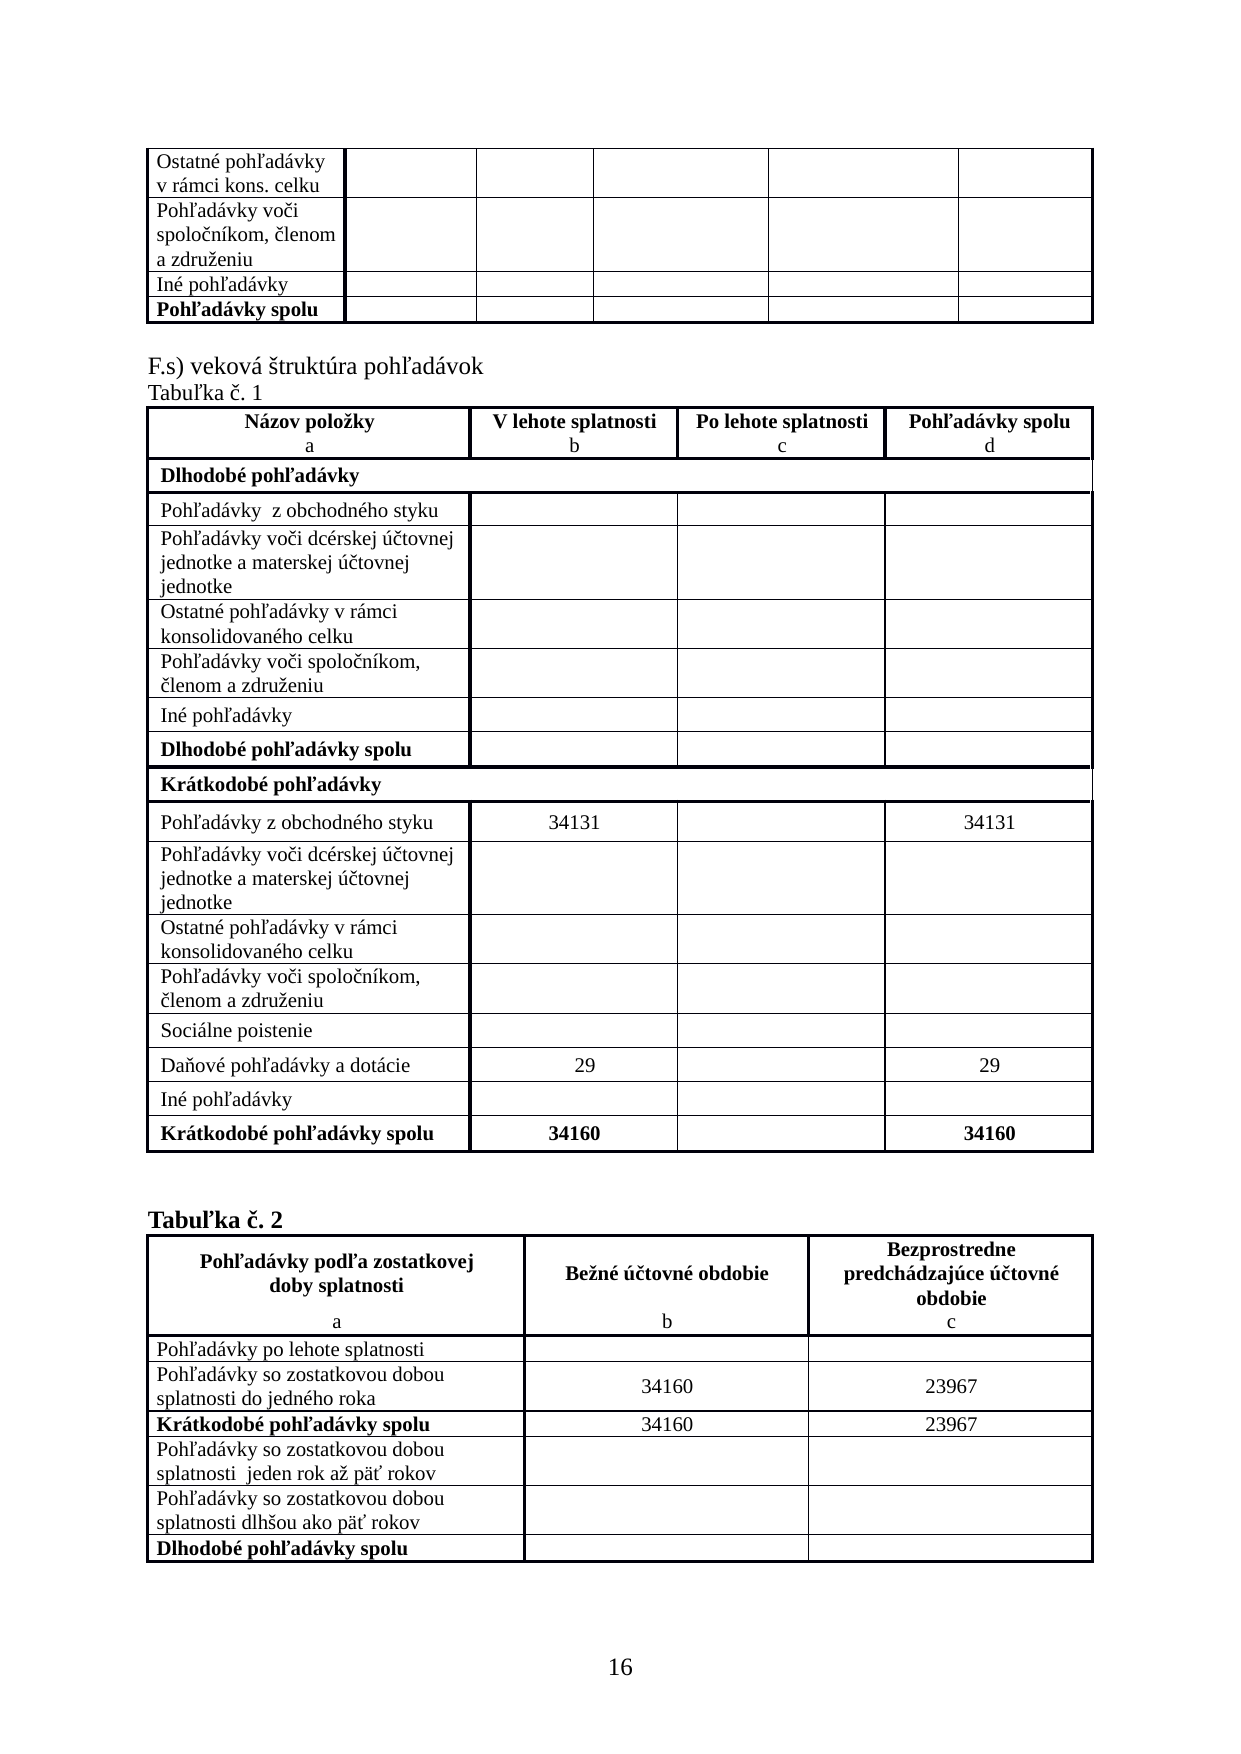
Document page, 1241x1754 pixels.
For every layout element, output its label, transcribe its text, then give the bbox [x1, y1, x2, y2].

table_cell [347, 297, 476, 321]
table_cell [769, 297, 958, 321]
table_cell Pohľadávky z obchodného styku [149, 803, 468, 841]
table_cell [886, 698, 1091, 731]
table_cell Daňové pohľadávky a dotácie [149, 1048, 468, 1081]
table_cell Pohľadávky so zostatkovou dobou splatnosti dlhšou ako päť rokov [149, 1486, 523, 1534]
table_cell [477, 272, 593, 296]
table_cell [526, 1337, 808, 1361]
table_cell a [149, 1310, 523, 1333]
table_cell c [679, 433, 883, 457]
table_cell [678, 1014, 884, 1047]
table_cell a [149, 433, 468, 457]
table_cell 23967 [809, 1412, 1091, 1436]
table_cell 34160 [886, 1116, 1091, 1149]
table_cell [678, 600, 884, 648]
table_cell [678, 732, 884, 765]
table_cell [472, 649, 677, 697]
table_cell [472, 526, 677, 598]
table_cell b [526, 1310, 807, 1333]
table_cell [769, 272, 958, 296]
table_cell [769, 149, 958, 197]
table_cell [472, 600, 677, 648]
table_cell Krátkodobé pohľadávky [149, 765, 1092, 799]
table_cell [886, 842, 1091, 914]
table_cell [678, 494, 884, 525]
table_header Bezprostredne predchádzajúce účtovné obdobie [810, 1237, 1091, 1309]
table_cell [886, 491, 1091, 525]
table_cell 34160 [526, 1362, 808, 1410]
table_cell [678, 649, 884, 697]
table_cell Pohľadávky so zostatkovou dobou splatnosti do jedného roka [149, 1362, 523, 1410]
table_cell [959, 272, 1091, 296]
table_cell 34131 [472, 803, 677, 841]
table_cell [678, 698, 884, 731]
table_cell c [810, 1310, 1091, 1333]
table_cell Ostatné pohľadávky v rámci kons. celku [149, 149, 343, 197]
table_cell 34131 [886, 800, 1091, 841]
table_cell Sociálne poistenie [149, 1014, 468, 1047]
table_cell [678, 1048, 884, 1081]
table_cell Pohľadávky voči spoločníkom, členom a združeniu [149, 649, 468, 697]
table_header V lehote splatnosti [472, 409, 676, 433]
table_cell 29 [472, 1048, 677, 1081]
table_cell [959, 149, 1091, 197]
table_cell Pohľadávky voči spoločníkom, členom a združeniu [149, 964, 468, 1012]
table_cell [526, 1486, 808, 1534]
table_cell [886, 1082, 1091, 1115]
table_cell [809, 1486, 1091, 1534]
table_cell d [887, 433, 1091, 457]
table_cell [526, 1437, 808, 1485]
table_cell Pohľadávky voči spoločníkom, členom a združeniu [149, 198, 343, 271]
table_cell Pohľadávky so zostatkovou dobou splatnosti jeden rok až päť rokov [149, 1437, 523, 1485]
table_cell 34160 [472, 1116, 677, 1149]
table_cell [472, 842, 677, 914]
table_cell [472, 1014, 677, 1047]
table_cell [472, 732, 677, 765]
table_cell 29 [886, 1048, 1091, 1081]
table_cell [678, 1082, 884, 1115]
table_cell [886, 600, 1091, 648]
table_cell [472, 915, 677, 963]
table_cell Dlhodobé pohľadávky [149, 457, 1092, 491]
table_cell [809, 1535, 1091, 1559]
table_header Bežné účtovné obdobie [526, 1237, 807, 1309]
table_cell [472, 698, 677, 731]
table_cell [472, 964, 677, 1012]
table_cell [678, 526, 884, 598]
table_header Po lehote splatnosti [679, 409, 883, 433]
table_cell [886, 526, 1091, 598]
table_cell [678, 915, 884, 963]
table_cell [472, 1082, 677, 1115]
table_cell [959, 297, 1091, 321]
table_cell Pohľadávky voči dcérskej účtovnej jednotke a materskej účtovnej jednotke [149, 526, 468, 598]
text Tabuľka č. 2 [148, 1205, 1093, 1234]
table_cell [886, 649, 1091, 697]
table_cell [678, 1116, 884, 1149]
text Tabuľka č. 1 [148, 379, 1093, 406]
table_cell [886, 964, 1091, 1012]
table_cell Ostatné pohľadávky v rámci konsolidovaného celku [149, 600, 468, 648]
table_cell [594, 198, 768, 271]
table_header Názov položky [149, 409, 468, 433]
table_cell [594, 297, 768, 321]
table_cell Pohľadávky po lehote splatnosti [149, 1337, 523, 1361]
table_cell [472, 494, 677, 525]
table_cell [886, 915, 1091, 963]
table_cell [959, 198, 1091, 271]
table_cell [347, 272, 476, 296]
table_cell Pohľadávky voči dcérskej účtovnej jednotke a materskej účtovnej jednotke [149, 842, 468, 914]
table_cell [594, 149, 768, 197]
table_cell Krátkodobé pohľadávky spolu [149, 1116, 468, 1149]
table_cell [347, 198, 476, 271]
table_cell [678, 964, 884, 1012]
table_cell Pohľadávky spolu [149, 297, 343, 321]
table_cell [809, 1337, 1091, 1361]
text F.s) veková štruktúra pohľadávok [148, 351, 1093, 379]
table_cell Dlhodobé pohľadávky spolu [149, 732, 468, 765]
table_cell [678, 842, 884, 914]
table_cell Pohľadávky z obchodného styku [149, 494, 468, 525]
table_cell Iné pohľadávky [149, 698, 468, 731]
table_cell 23967 [809, 1362, 1091, 1410]
table_header Pohľadávky podľa zostatkovej doby splatnosti [149, 1237, 523, 1309]
table_cell [886, 1014, 1091, 1047]
table_cell 34160 [526, 1412, 808, 1436]
table_cell [477, 149, 593, 197]
table_cell [678, 803, 884, 841]
table_cell [769, 198, 958, 271]
table_cell Iné pohľadávky [149, 272, 343, 296]
table_cell [477, 297, 593, 321]
table_header Pohľadávky spolu [887, 409, 1091, 433]
table_cell [594, 272, 768, 296]
table_cell Krátkodobé pohľadávky spolu [149, 1412, 523, 1436]
table_cell Iné pohľadávky [149, 1082, 468, 1115]
table_cell b [472, 433, 676, 457]
table_cell [886, 732, 1091, 765]
table_cell [477, 198, 593, 271]
table_cell [347, 149, 476, 197]
table_cell [526, 1535, 808, 1559]
table_cell Dlhodobé pohľadávky spolu [149, 1535, 523, 1559]
table_cell [809, 1437, 1091, 1485]
table_cell Ostatné pohľadávky v rámci konsolidovaného celku [149, 915, 468, 963]
